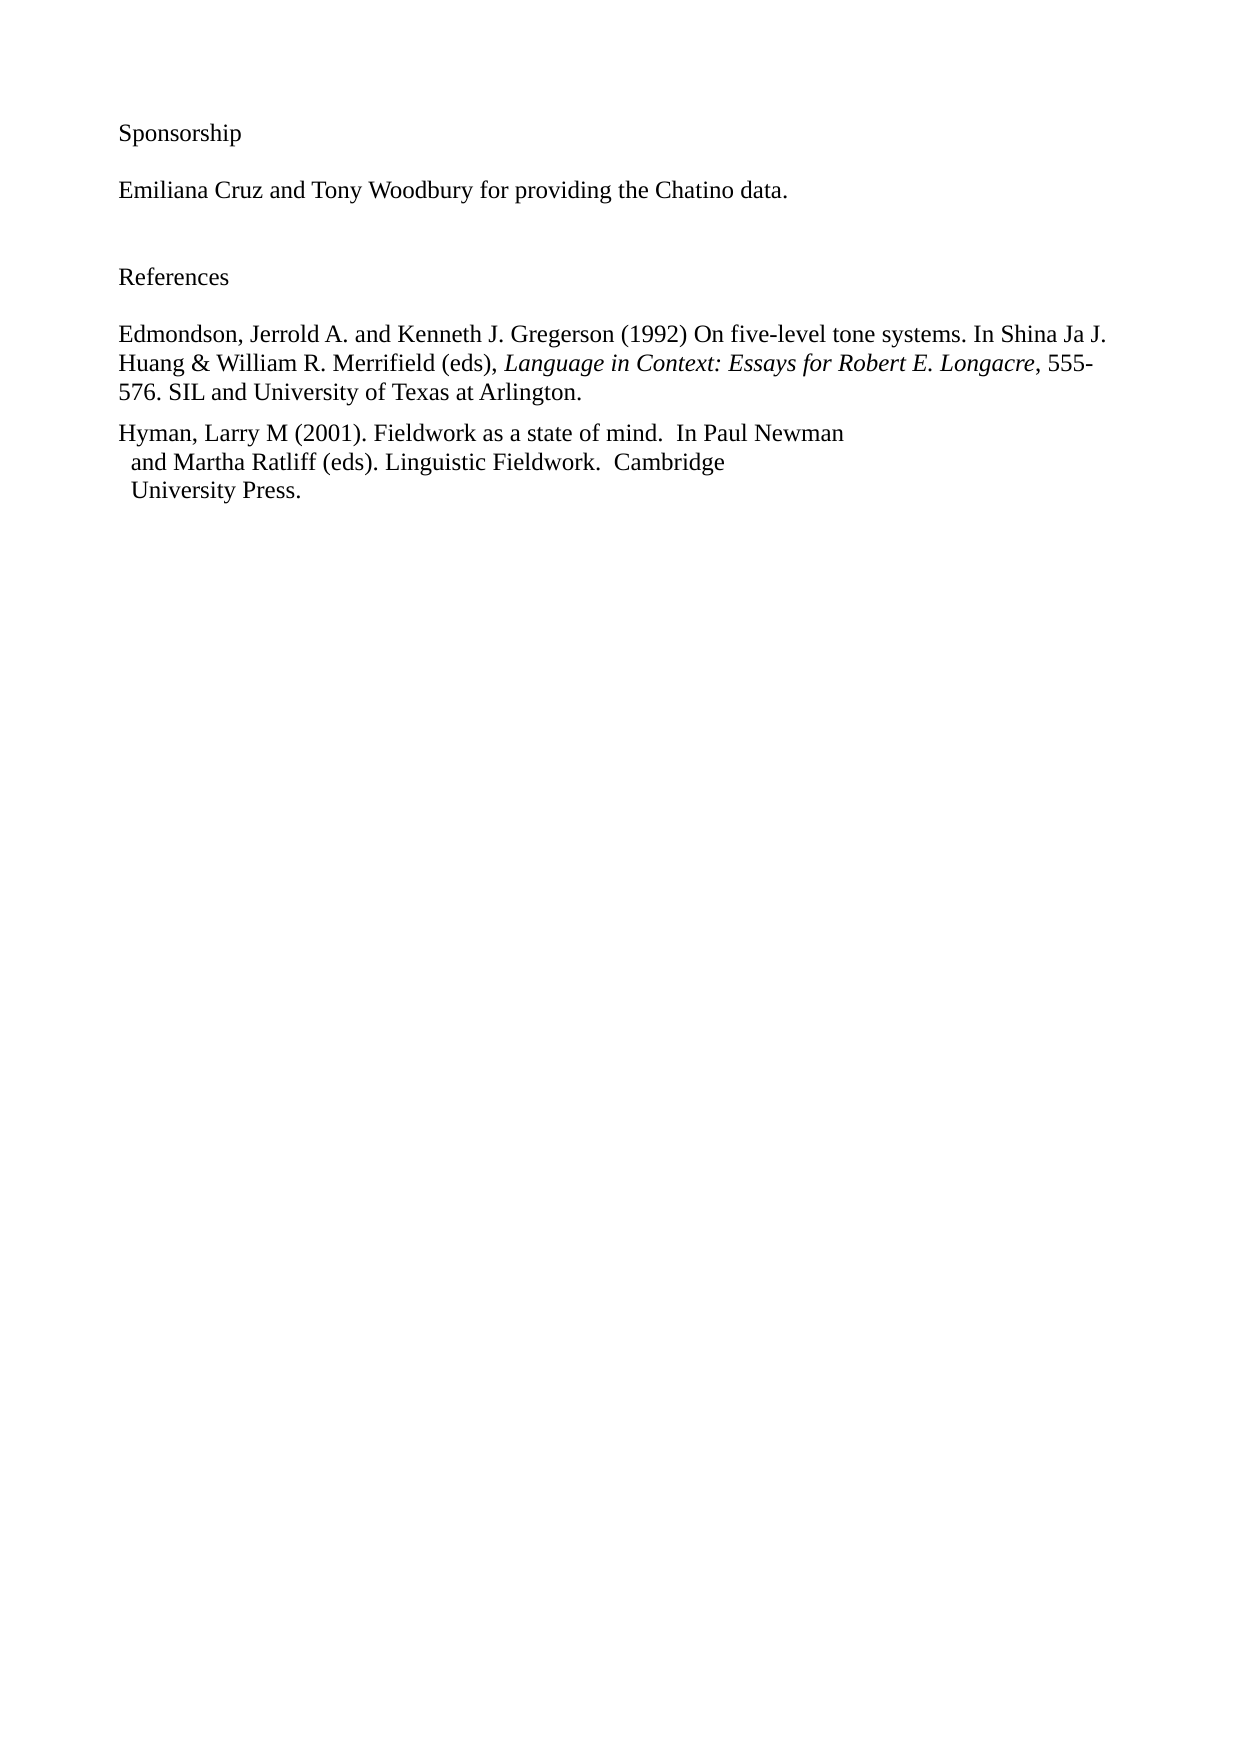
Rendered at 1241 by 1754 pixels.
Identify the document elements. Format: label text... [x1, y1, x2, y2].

text Hyman, Larry M (2001). Fieldwork as a state of mind. In Paul Newman [118, 418, 1122, 447]
text References [118, 262, 1122, 291]
text and Martha Ratliff (eds). Linguistic Fieldwork. Cambridge [118, 447, 1122, 476]
text Emiliana Cruz and Tony Woodbury for providing the Chatino data. [118, 176, 1122, 204]
text University Press. [118, 476, 1122, 504]
text Edmondson, Jerrold A. and Kenneth J. Gregerson (1992) On five-level tone systems. In Shina Ja J. Huang & William R. Merrifield (eds), Language in Context: Essays for Robert E. Longacre, 555-576. SIL and University of Texas at Arlington. [118, 319, 1122, 406]
text Sponsorship [118, 118, 1122, 147]
